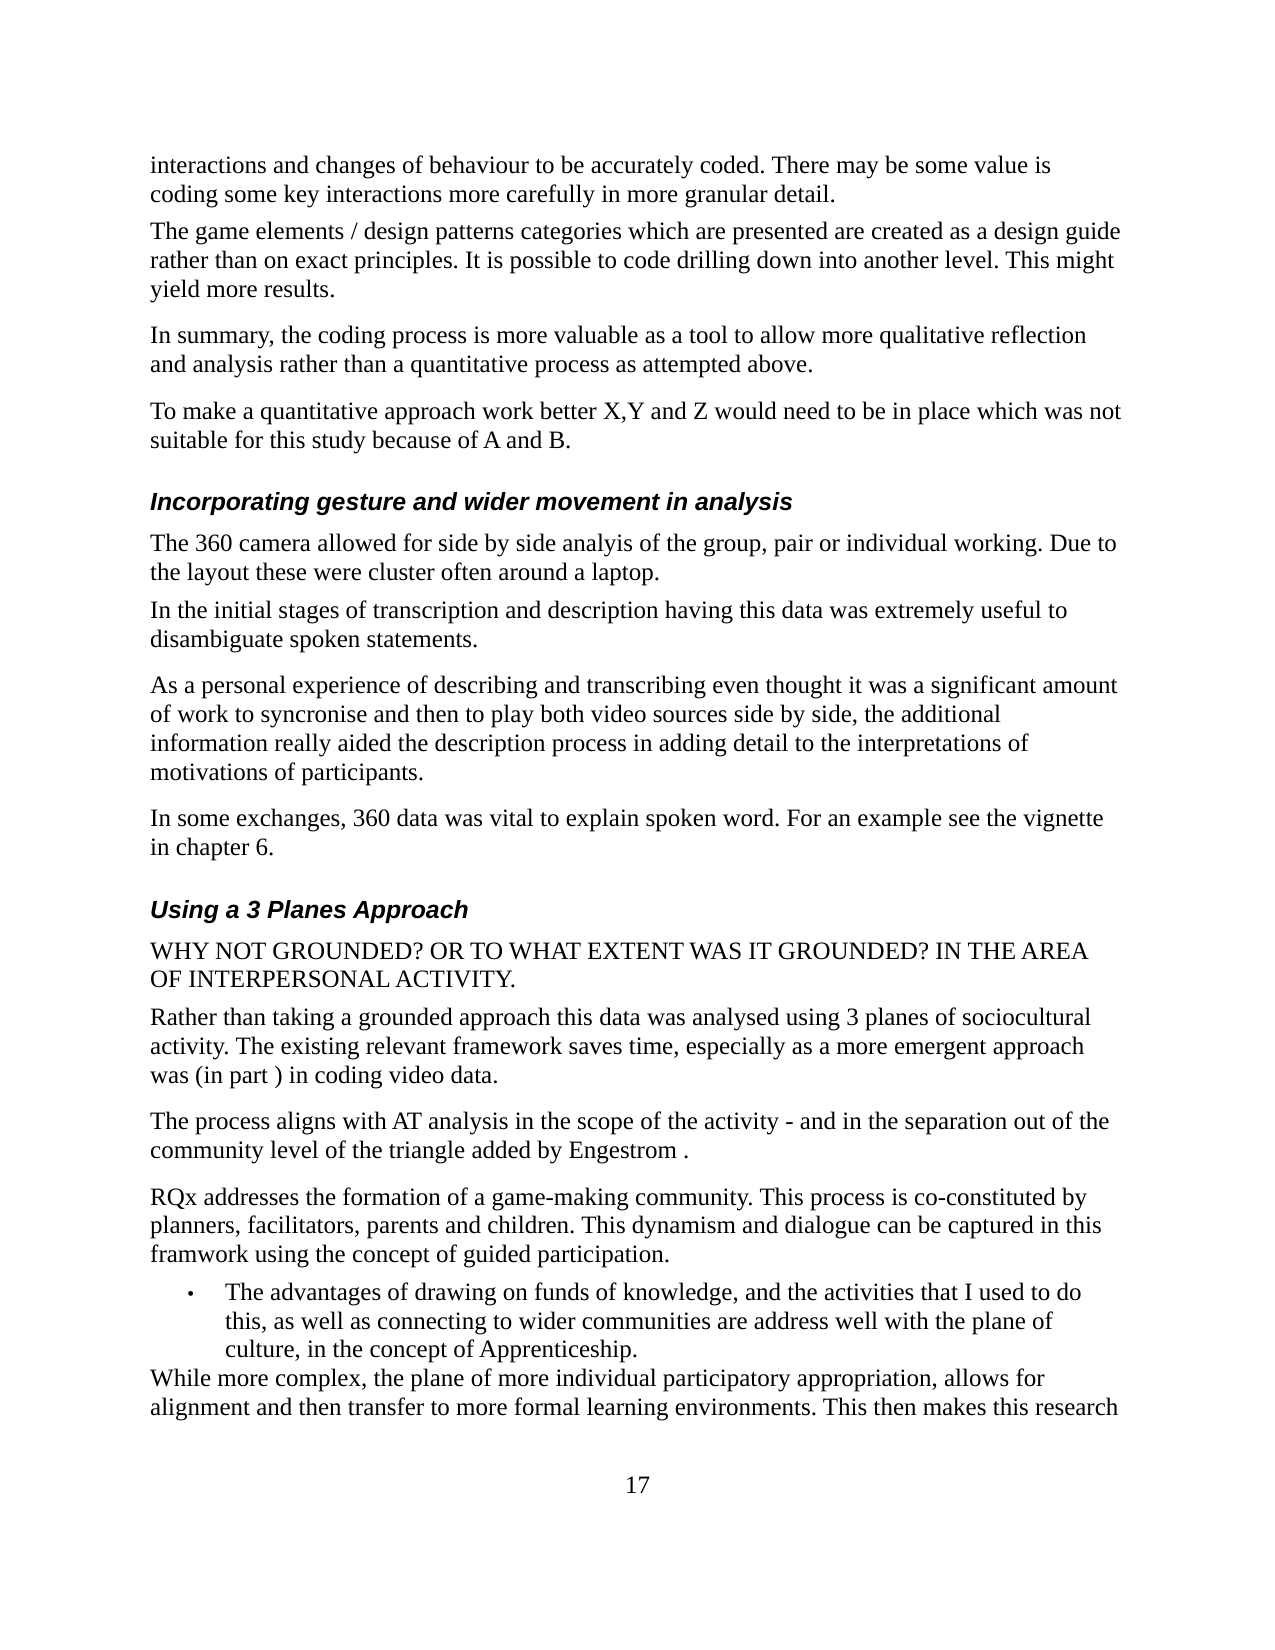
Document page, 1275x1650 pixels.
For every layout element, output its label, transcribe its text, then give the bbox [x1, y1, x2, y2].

text WHY NOT GROUNDED? OR TO WHAT EXTENT WAS IT GROUNDED? IN THE AREA OF INTERPERSONAL ACTIVITY. [150, 936, 1125, 993]
text In summary, the coding process is more valuable as a tool to allow more qualitative reflection and analysis rather than a quantitative process as attempted above. [150, 321, 1125, 378]
text In some exchanges, 360 data was vital to explain spoken word. For an example see the vignette in chapter 6. [150, 803, 1125, 861]
text The 360 camera allowed for side by side analyis of the group, pair or individual working. Due to the layout these were cluster often around a laptop. [150, 528, 1125, 586]
text RQx addresses the formation of a game-making community. This process is co-constituted by planners, facilitators, parents and children. This dynamism and dialogue can be captured in this framwork using the concept of guided participation. [150, 1182, 1125, 1268]
text While more complex, the plane of more individual participatory appropriation, allows for alignment and then transfer to more formal learning environments. This then makes this research [150, 1363, 1125, 1421]
text The process aligns with AT analysis in the scope of the activity - and in the separation out of the community level of the triangle added by Engestrom . [150, 1106, 1125, 1164]
list The advantages of drawing on funds of knowledge, and the activities that I used to do this, as well as connecting to wider communities are address well with the plane of culture, in the concept of Apprenticeship. [187, 1277, 1125, 1363]
text As a personal experience of describing and transcribing even thought it was a significant amount of work to syncronise and then to play both video sources side by side, the additional information really aided the description process in adding detail to the interpretations of motivations of participants. [150, 670, 1125, 785]
text Rather than taking a grounded approach this data was analysed using 3 planes of sociocultural activity. The existing relevant framework saves time, especially as a more emergent approach was (in part ) in coding video data. [150, 1002, 1125, 1088]
text In the initial stages of transcription and description having this data was extremely useful to disambiguate spoken statements. [150, 595, 1125, 652]
text interactions and changes of behaviour to be accurately coded. There may be some value is coding some key interactions more carefully in more granular detail. [150, 150, 1125, 207]
subtitle Incorporating gesture and wider movement in analysis [150, 487, 1125, 516]
text To make a quantitative approach work better X,Y and Z would need to be in place which was not suitable for this study because of A and B. [150, 396, 1125, 453]
subtitle Using a 3 Planes Approach [150, 895, 1125, 923]
text The game elements / design patterns categories which are presented are created as a design guide rather than on exact principles. It is possible to code drilling down into another level. This might yield more results. [150, 216, 1125, 303]
